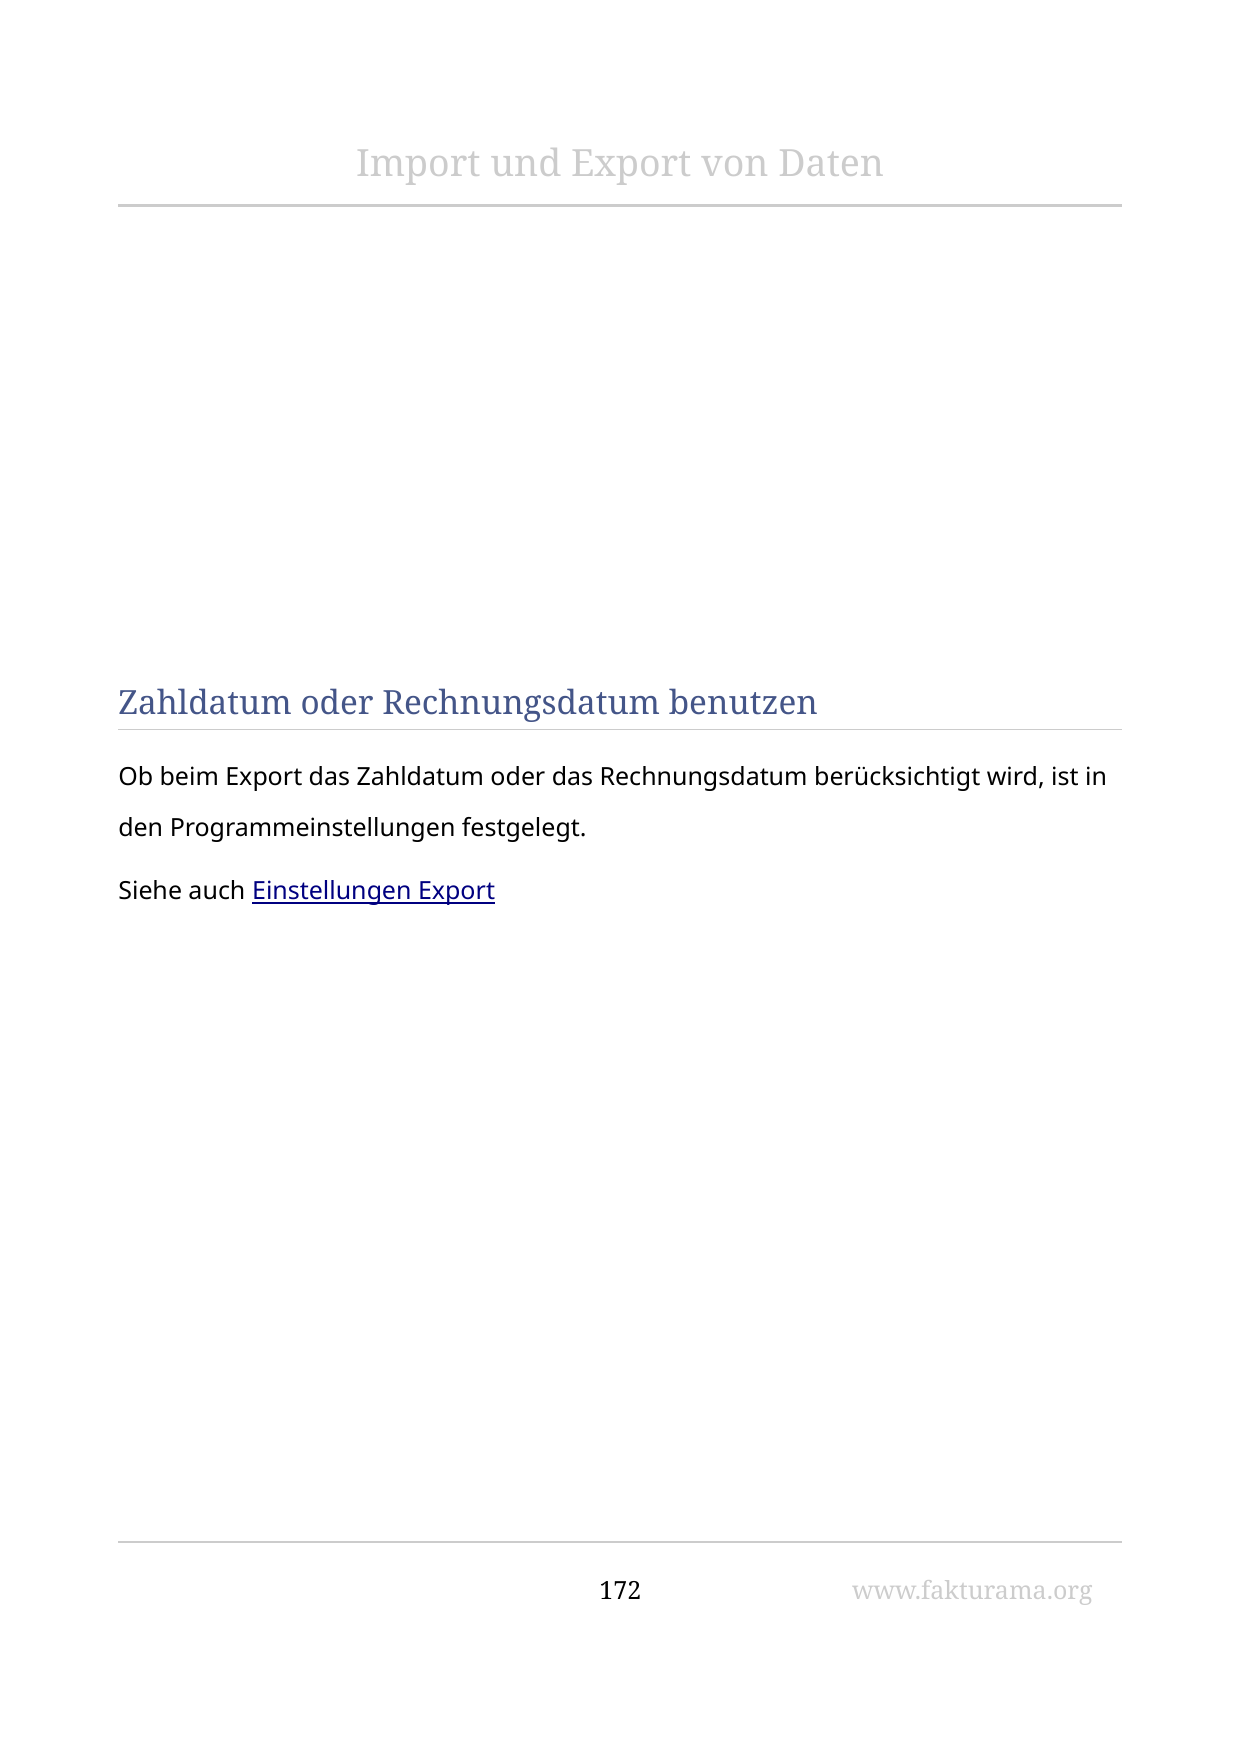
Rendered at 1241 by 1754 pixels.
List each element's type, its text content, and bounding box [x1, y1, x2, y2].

text Siehe auch Einstellungen Export [118, 873, 1122, 907]
subtitle Zahldatum oder Rechnungsdatum benutzen [118, 679, 1122, 729]
text Ob beim Export das Zahldatum oder das Rechnungsdatum berücksichtigt wird, ist in den Programmeinstellungen festgelegt. [118, 758, 1122, 843]
